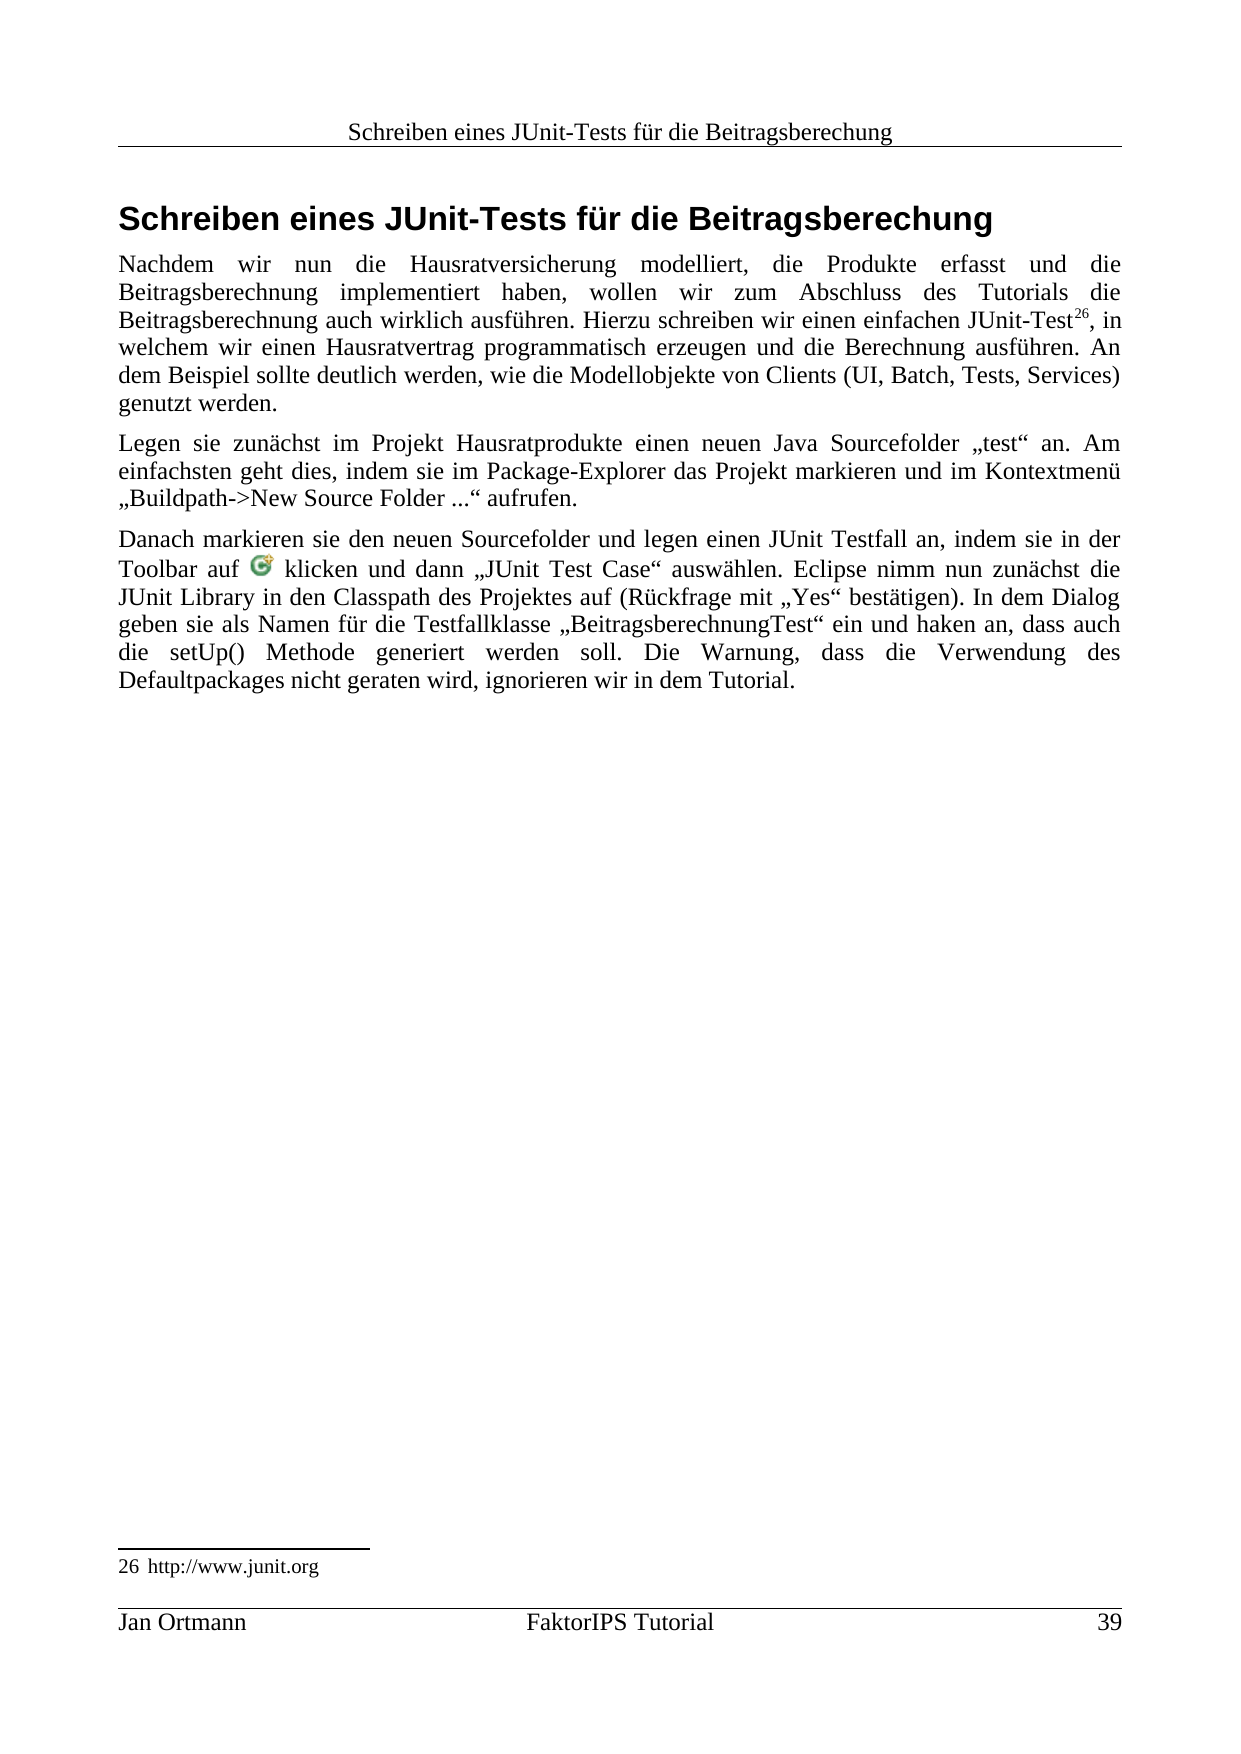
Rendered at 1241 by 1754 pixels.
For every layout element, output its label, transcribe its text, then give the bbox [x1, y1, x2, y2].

subtitle Schreiben eines JUnit-Tests für die Beitragsberechung [118, 200, 1122, 238]
picture [249, 552, 275, 578]
text Legen sie zunächst im Projekt Hausratprodukte einen neuen Java Sourcefolder „test“ an. Am einfachsten geht dies, indem sie im Package-Explorer das Projekt markieren und im Kontextmenü „Buildpath‑>New Source Folder ...“ aufrufen. [118, 429, 1122, 512]
text Nachdem wir nun die Hausratversicherung modelliert, die Produkte erfasst und die Beitragsberechnung implementiert haben, wollen wir zum Abschluss des Tutorials die Beitragsberechnung auch wirklich ausführen. Hierzu schreiben wir einen einfachen JUnit-Test, in welchem wir einen Hausratvertrag programmatisch erzeugen und die Berechnung ausführen. An dem Beispiel sollte deutlich werden, wie die Modellobjekte von Clients (UI, Batch, Tests, Services) genutzt werden. [118, 250, 1122, 417]
text http://www.junit.org [118, 1555, 1122, 1578]
text Danach markieren sie den neuen Sourcefolder und legen einen JUnit Testfall an, indem sie in der Toolbar auf klicken und dann „JUnit Test Case“ auswählen. Eclipse nimm nun zunächst die JUnit Library in den Classpath des Projektes auf (Rückfrage mit „Yes“ bestätigen). In dem Dialog geben sie als Namen für die Testfallklasse „BeitragsberechnungTest“ ein und haken an, dass auch die setUp() Methode generiert werden soll. Die Warnung, dass die Verwendung des Defaultpackages nicht geraten wird, ignorieren wir in dem Tutorial. [118, 525, 1122, 694]
